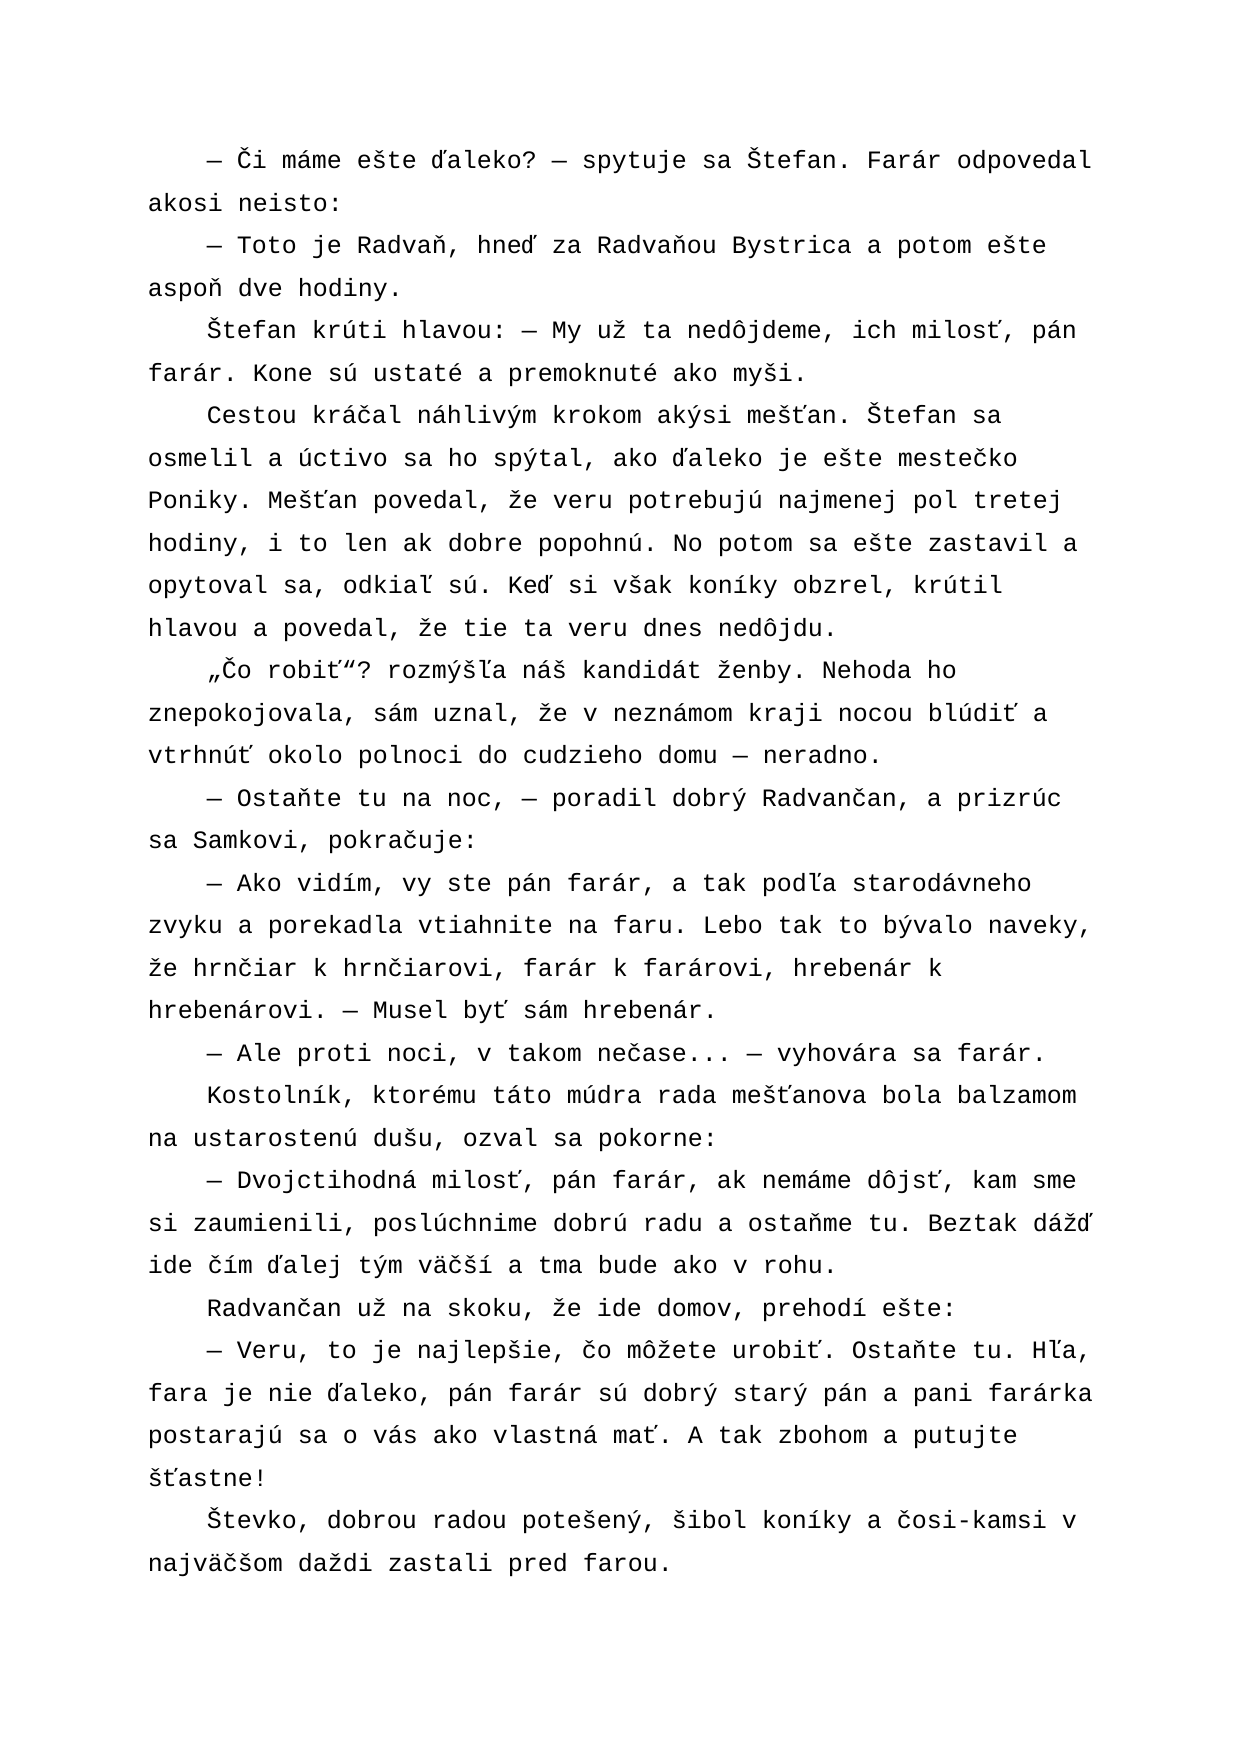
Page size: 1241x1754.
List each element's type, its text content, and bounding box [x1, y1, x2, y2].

text Radvančan už na skoku, že ide domov, prehodí ešte: [148, 1295, 1093, 1323]
text „Čo robiť“? rozmýšľa náš kandidát ženby. Nehoda ho znepokojovala, sám uznal, že v neznámom kraji nocou blúdiť a vtrhnúť okolo polnoci do cudzieho domu — neradno. [148, 658, 1093, 771]
text — Ale proti noci, v takom nečase... — vyhovára sa farár. [148, 1040, 1093, 1068]
text Štefan krúti hlavou: — My už ta nedôjdeme, ich milosť, pán farár. Kone sú ustaté a premoknuté ako myši. [148, 318, 1093, 388]
text Števko, dobrou radou potešený, šibol koníky a čosi-kamsi v najväčšom daždi zastali pred farou. [148, 1508, 1093, 1578]
text — Dvojctihodná milosť, pán farár, ak nemáme dôjsť, kam sme si zaumienili, poslúchnime dobrú radu a ostaňme tu. Beztak dážď ide čím ďalej tým väčší a tma bude ako v rohu. [148, 1168, 1093, 1281]
text Cestou kráčal náhlivým krokom akýsi mešťan. Štefan sa osmelil a úctivo sa ho spýtal, ako ďaleko je ešte mestečko Poniky. Mešťan povedal, že veru potrebujú najmenej pol tretej hodiny, i to len ak dobre popohnú. No potom sa ešte zastavil a opytoval sa, odkiaľ sú. Keď si však koníky obzrel, krútil hlavou a povedal, že tie ta veru dnes nedôjdu. [148, 403, 1093, 643]
text Kostolník, ktorému táto múdra rada mešťanova bola balzamom na ustarostenú dušu, ozval sa pokorne: [148, 1083, 1093, 1153]
text — Toto je Radvaň, hneď za Radvaňou Bystrica a potom ešte aspoň dve hodiny. [148, 233, 1093, 303]
text — Ako vidím, vy ste pán farár, a tak podľa starodávneho zvyku a porekadla vtiahnite na faru. Lebo tak to bývalo naveky, že hrnčiar k hrnčiarovi, farár k farárovi, hrebenár k hrebenárovi. — Musel byť sám hrebenár. [148, 870, 1093, 1026]
text — Veru, to je najlepšie, čo môžete urobiť. Ostaňte tu. Hľa, fara je nie ďaleko, pán farár sú dobrý starý pán a pani farárka postarajú sa o vás ako vlastná mať. A tak zbohom a putujte šťastne! [148, 1338, 1093, 1493]
text — Ostaňte tu na noc, — poradil dobrý Radvančan, a prizrúc sa Samkovi, pokračuje: [148, 785, 1093, 856]
text — Či máme ešte ďaleko? — spytuje sa Štefan. Farár odpovedal akosi neisto: [148, 148, 1093, 218]
